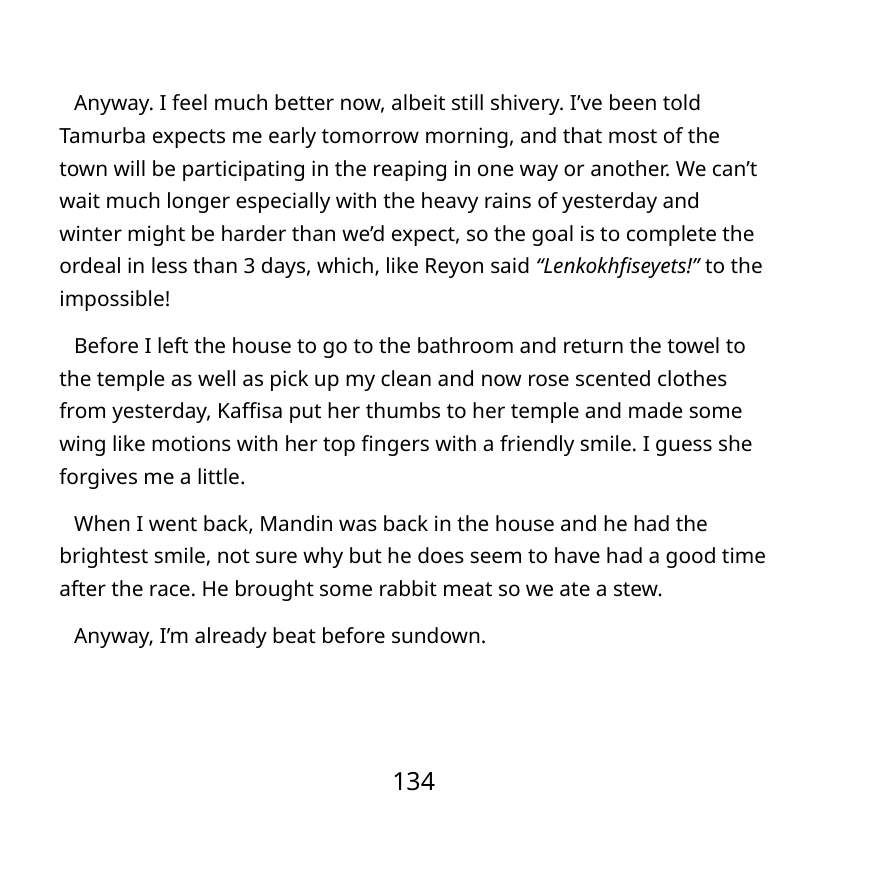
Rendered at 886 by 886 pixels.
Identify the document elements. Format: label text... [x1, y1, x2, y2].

text Before I left the house to go to the bathroom and return the towel to the temple as well as pick up my clean and now rose scented clothes from yesterday, Kaffisa put her thumbs to her temple and made some wing like motions with her top fingers with a friendly smile. I guess she forgives me a little. [59, 331, 768, 490]
text Anyway. I feel much better now, albeit still shivery. I’ve been told Tamurba expects me early tomorrow morning, and that most of the town will be participating in the reaping in one way or another. We can’t wait much longer especially with the heavy rains of yesterday and winter might be harder than we’d expect, so the goal is to complete the ordeal in less than 3 days, which, like Reyon said “Lenkokhfiseyets!” to the impossible! [59, 88, 768, 313]
text When I went back, Mandin was back in the house and he had the brightest smile, not sure why but he does seem to have had a good time after the race. He brought some rabbit meat so we ate a stew. [59, 509, 768, 603]
text Anyway, I’m already beat before sundown. [59, 621, 768, 650]
